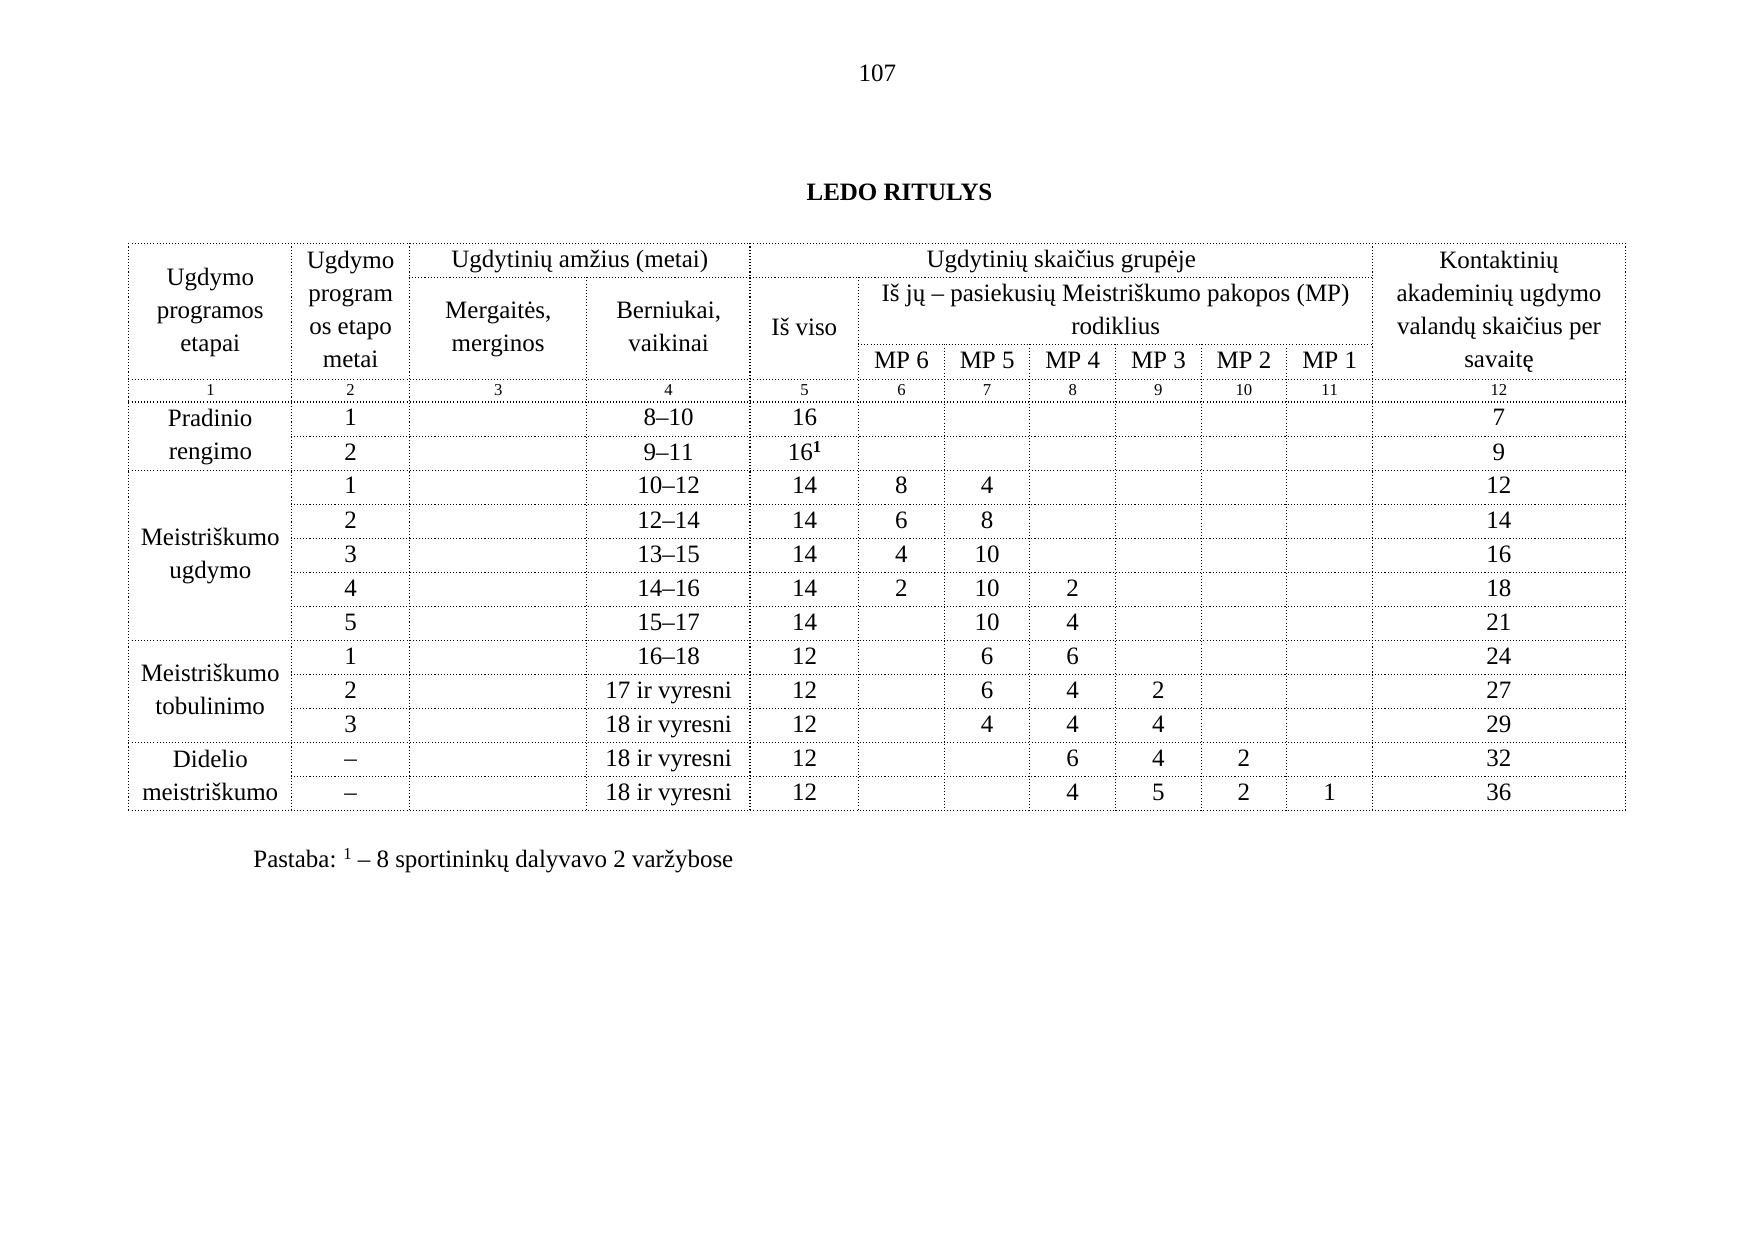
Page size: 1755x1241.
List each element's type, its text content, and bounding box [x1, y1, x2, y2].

table_cell 8–10 [587, 401, 750, 436]
table_cell [1201, 436, 1287, 469]
table_cell 36 [1372, 776, 1625, 810]
table_cell 12–14 [587, 504, 750, 538]
table_cell 16 [1372, 538, 1625, 572]
table_cell [1287, 470, 1372, 504]
table_cell 3 [291, 538, 409, 572]
table_cell Iš viso [750, 277, 858, 378]
table_cell 7 [1372, 401, 1625, 436]
table_cell MP 4 [1030, 344, 1115, 378]
table_cell 4 [587, 379, 750, 401]
table_cell Meistriškumo tobulinimo [129, 640, 291, 742]
table_header Kontaktinių akademinių ugdymo valandų skaičius per savaitę [1372, 243, 1625, 378]
table_cell 12 [750, 674, 858, 708]
table_cell 6 [859, 379, 944, 401]
table_cell 2 [1115, 674, 1201, 708]
table_cell 12 [1372, 470, 1625, 504]
table_cell Iš jų – pasiekusių Meistriškumo pakopos (MP) rodiklius [859, 277, 1372, 344]
table_cell 8 [944, 504, 1030, 538]
table_cell – [291, 776, 409, 810]
table_cell 10 [1201, 379, 1287, 401]
table_cell 11 [1287, 379, 1372, 401]
text ledo ritulys [162, 177, 1636, 206]
table_cell Mergaitės, merginos [409, 277, 587, 378]
table_cell [1030, 470, 1115, 504]
table_cell [1287, 606, 1372, 640]
table_cell [1201, 708, 1287, 742]
table_cell [1115, 538, 1201, 572]
table_cell 2 [291, 436, 409, 469]
table_cell [1201, 504, 1287, 538]
table_cell [409, 401, 587, 436]
table_cell 10–12 [587, 470, 750, 504]
table_header Ugdymo programos etapo metai [291, 243, 409, 378]
table_cell [1287, 640, 1372, 674]
table_cell [944, 742, 1030, 776]
table_cell [1201, 640, 1287, 674]
table_cell [859, 401, 944, 436]
table_cell [859, 606, 944, 640]
table_cell 2 [1030, 572, 1115, 606]
table_cell [1115, 572, 1201, 606]
table_cell 1 [291, 401, 409, 436]
table_cell [409, 606, 587, 640]
table_cell 2 [1201, 776, 1287, 810]
table_cell [409, 776, 587, 810]
table_cell 2 [291, 674, 409, 708]
table_cell [1030, 401, 1115, 436]
table_cell 4 [291, 572, 409, 606]
table_cell 14 [750, 504, 858, 538]
table_cell [1287, 708, 1372, 742]
table_cell [1115, 470, 1201, 504]
table_cell [1201, 572, 1287, 606]
table_cell 3 [409, 379, 587, 401]
table_cell 9–11 [587, 436, 750, 469]
table_cell Didelio meistriškumo [129, 742, 291, 810]
table_cell 12 [750, 742, 858, 776]
table_cell 12 [750, 708, 858, 742]
table_cell 2 [291, 504, 409, 538]
table_header Ugdytinių amžius (metai) [409, 243, 750, 277]
table_cell 14 [750, 572, 858, 606]
table_cell 6 [944, 674, 1030, 708]
table_cell [409, 640, 587, 674]
table_cell 17 ir vyresni [587, 674, 750, 708]
table_cell 4 [1030, 606, 1115, 640]
table_cell 13–15 [587, 538, 750, 572]
table_cell 18 ir vyresni [587, 708, 750, 742]
table_cell 4 [1115, 742, 1201, 776]
table_cell [1287, 538, 1372, 572]
table_cell 161 [750, 436, 858, 469]
table_cell 14 [750, 538, 858, 572]
table_cell 5 [750, 379, 858, 401]
table_cell [1030, 436, 1115, 469]
table_cell [409, 742, 587, 776]
table_cell [859, 742, 944, 776]
table_cell MP 6 [859, 344, 944, 378]
table_cell 4 [1030, 674, 1115, 708]
table_cell [1030, 538, 1115, 572]
table_cell [944, 401, 1030, 436]
table_cell 12 [750, 776, 858, 810]
table_cell [409, 572, 587, 606]
table_cell [1201, 470, 1287, 504]
table_cell – [291, 742, 409, 776]
table_cell MP 1 [1287, 344, 1372, 378]
table_cell 1 [291, 640, 409, 674]
table_cell 10 [944, 538, 1030, 572]
table_cell Meistriškumo ugdymo [129, 470, 291, 640]
table_cell 14 [750, 470, 858, 504]
table_cell [409, 436, 587, 469]
table_cell 9 [1115, 379, 1201, 401]
table_cell [409, 674, 587, 708]
table_cell 16 [750, 401, 858, 436]
table_cell [409, 504, 587, 538]
table_cell 6 [859, 504, 944, 538]
table_cell [1030, 504, 1115, 538]
text Pastaba: 1 – 8 sportininkų dalyvavo 2 varžybose [118, 844, 1636, 873]
table_cell 4 [944, 708, 1030, 742]
table_cell [1287, 674, 1372, 708]
table_cell 27 [1372, 674, 1625, 708]
table_cell [859, 640, 944, 674]
table_cell 32 [1372, 742, 1625, 776]
table_cell 14–16 [587, 572, 750, 606]
table_cell 5 [291, 606, 409, 640]
table_cell 8 [1030, 379, 1115, 401]
table_cell 18 [1372, 572, 1625, 606]
table_cell [1115, 606, 1201, 640]
table_cell MP 2 [1201, 344, 1287, 378]
table_cell [1201, 674, 1287, 708]
table_cell MP 3 [1115, 344, 1201, 378]
table_cell 10 [944, 606, 1030, 640]
table_cell 3 [291, 708, 409, 742]
table_cell [1287, 742, 1372, 776]
table_cell 6 [1030, 742, 1115, 776]
table_cell [859, 776, 944, 810]
table_cell 29 [1372, 708, 1625, 742]
table_cell 1 [129, 379, 291, 401]
table_cell 12 [750, 640, 858, 674]
table_cell [1201, 606, 1287, 640]
table_cell [859, 436, 944, 469]
table_cell [1201, 401, 1287, 436]
table_cell 6 [944, 640, 1030, 674]
table_cell [859, 708, 944, 742]
table_header Ugdytinių skaičius grupėje [750, 243, 1372, 277]
table_cell [944, 776, 1030, 810]
table_cell Pradinio rengimo [129, 401, 291, 469]
table_cell [409, 470, 587, 504]
table_cell 7 [944, 379, 1030, 401]
table_cell [1115, 401, 1201, 436]
table_cell 10 [944, 572, 1030, 606]
table_cell [1201, 538, 1287, 572]
table_cell 24 [1372, 640, 1625, 674]
table_cell 4 [1030, 708, 1115, 742]
table_cell 15–17 [587, 606, 750, 640]
table_cell 4 [859, 538, 944, 572]
table_cell 2 [291, 379, 409, 401]
table_cell 12 [1372, 379, 1625, 401]
table_cell [1287, 436, 1372, 469]
table_cell 1 [291, 470, 409, 504]
table_cell 9 [1372, 436, 1625, 469]
table_cell Berniukai, vaikinai [587, 277, 750, 378]
table_cell [1287, 401, 1372, 436]
table_cell 14 [750, 606, 858, 640]
table_cell [944, 436, 1030, 469]
table_cell 4 [944, 470, 1030, 504]
table_cell 18 ir vyresni [587, 776, 750, 810]
table_cell 8 [859, 470, 944, 504]
table_cell 4 [1115, 708, 1201, 742]
table_cell [1115, 504, 1201, 538]
table_cell [409, 708, 587, 742]
table_cell 4 [1030, 776, 1115, 810]
table_cell [1115, 436, 1201, 469]
table_cell 5 [1115, 776, 1201, 810]
table_cell [1287, 572, 1372, 606]
table_cell 2 [859, 572, 944, 606]
table_cell 1 [1287, 776, 1372, 810]
table_cell 21 [1372, 606, 1625, 640]
table_cell [859, 674, 944, 708]
table_cell 18 ir vyresni [587, 742, 750, 776]
table_cell MP 5 [944, 344, 1030, 378]
table_cell 16–18 [587, 640, 750, 674]
table_cell 2 [1201, 742, 1287, 776]
table_cell [1287, 504, 1372, 538]
table_cell 6 [1030, 640, 1115, 674]
table_cell [409, 538, 587, 572]
table_cell [1115, 640, 1201, 674]
table_cell 14 [1372, 504, 1625, 538]
table_header Ugdymo programos etapai [129, 243, 291, 378]
